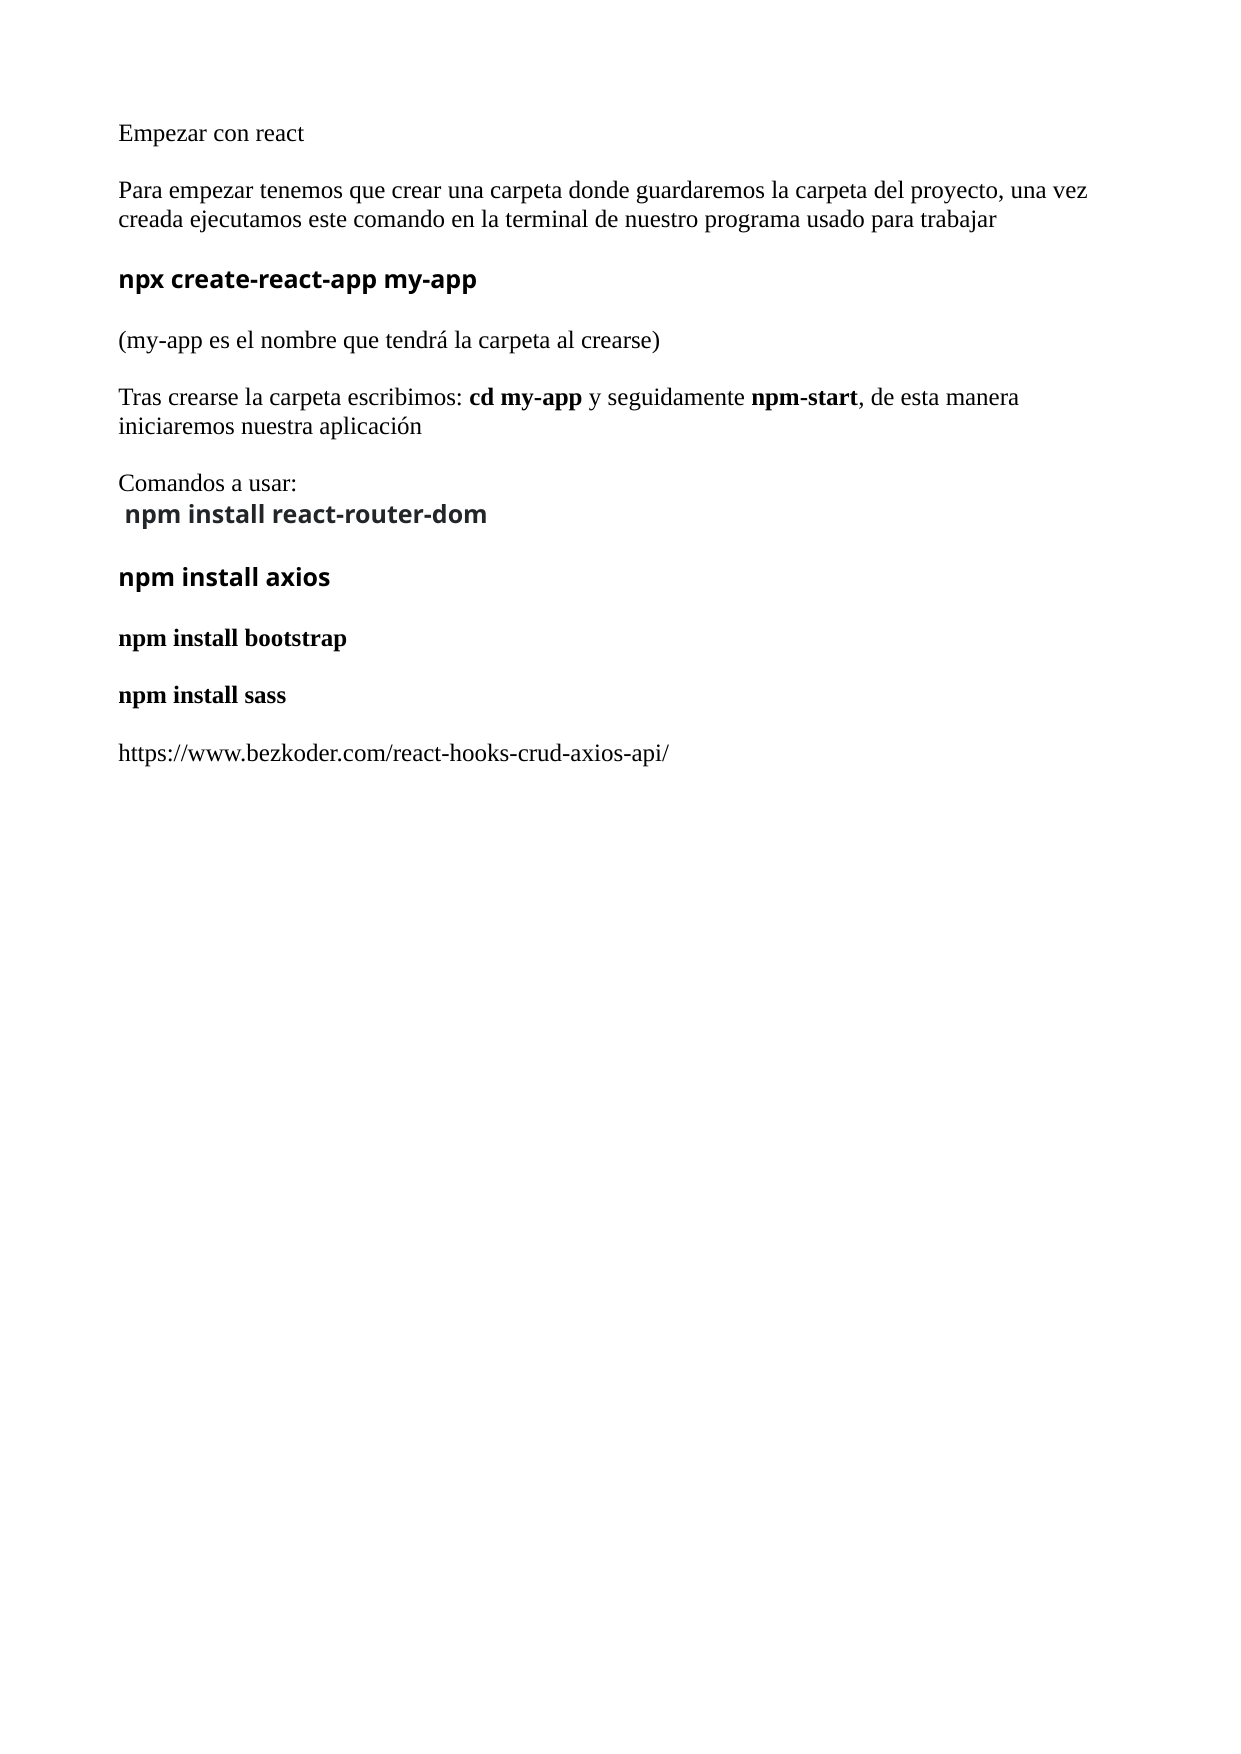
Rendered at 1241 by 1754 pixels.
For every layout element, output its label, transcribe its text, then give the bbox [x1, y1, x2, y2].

text npx create-react-app my-app [118, 262, 1122, 296]
text npm install react-router-dom [118, 497, 1122, 531]
text Tras crearse la carpeta escribimos: cd my-app y seguidamente npm-start, de esta manera iniciaremos nuestra aplicación [118, 382, 1122, 440]
text https://www.bezkoder.com/react-hooks-crud-axios-api/ [118, 738, 1122, 767]
text Para empezar tenemos que crear una carpeta donde guardaremos la carpeta del proyecto, una vez creada ejecutamos este comando en la terminal de nuestro programa usado para trabajar [118, 176, 1122, 233]
text Empezar con react [118, 118, 1122, 147]
text npm install sass [118, 680, 1122, 709]
text Comandos a usar: [118, 468, 1122, 497]
text npm install axios [118, 560, 1122, 594]
text npm install bootstrap [118, 623, 1122, 652]
text (my-app es el nombre que tendrá la carpeta al crearse) [118, 325, 1122, 353]
